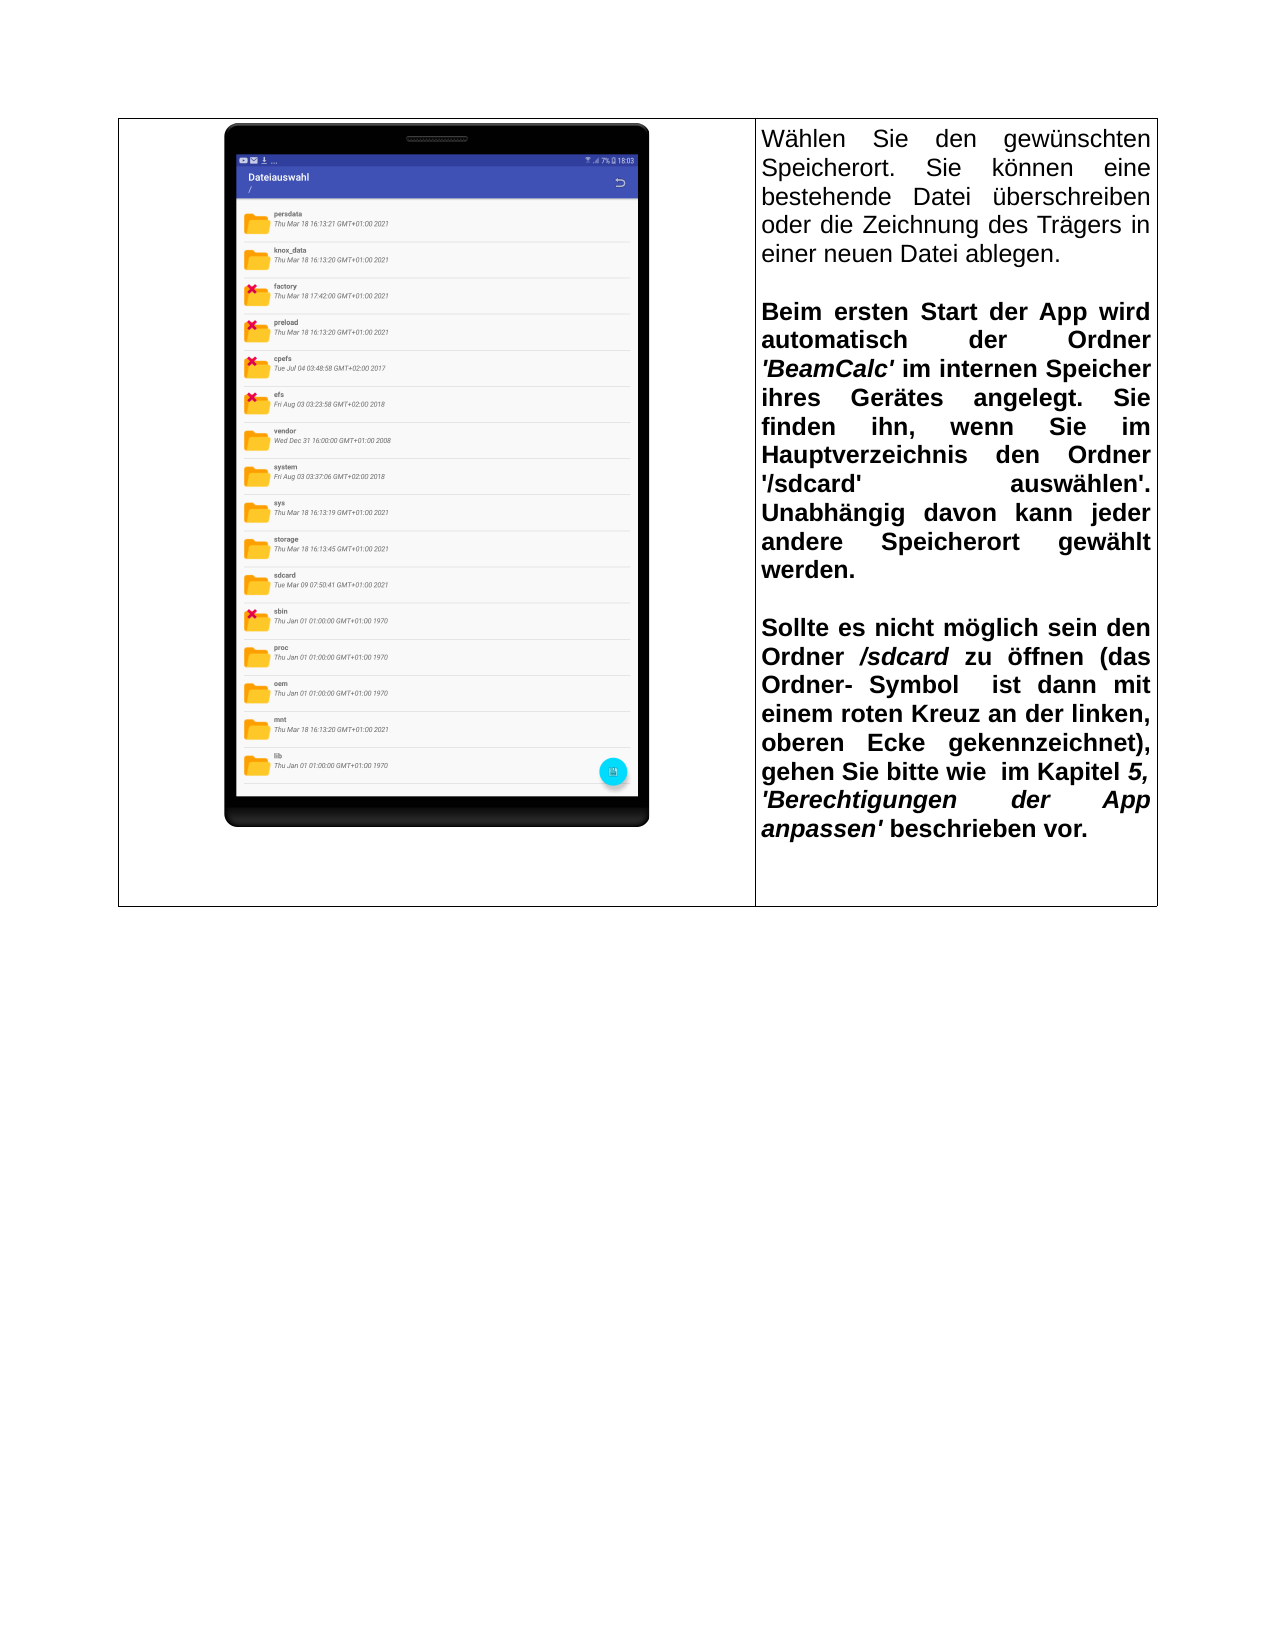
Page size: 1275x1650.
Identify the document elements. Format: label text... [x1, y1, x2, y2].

picture [224, 123, 650, 827]
table_cell [119, 119, 755, 906]
table_cell Wählen Sie den gewünschten Speicherort. Sie können eine bestehende Datei überschreiben oder die Zeichnung des Trägers in einer neuen Datei ablegen. Beim ersten Start der App wird automatisch der Ordner 'BeamCalc' im internen Speicher ihres Gerätes angelegt. Sie finden ihn, wenn Sie im Hauptverzeichnis den Ordner '/sdcard' auswählen'. Unabhängig davon kann jeder andere Speicherort gewählt werden. Sollte es nicht möglich sein den Ordner /sdcard zu öffnen (das Ordner- Symbol ist dann mit einem roten Kreuz an der linken, oberen Ecke gekennzeichnet), gehen Sie bitte wie im Kapitel 5, 'Berechtigungen der App anpassen' beschrieben vor. [756, 119, 1157, 906]
